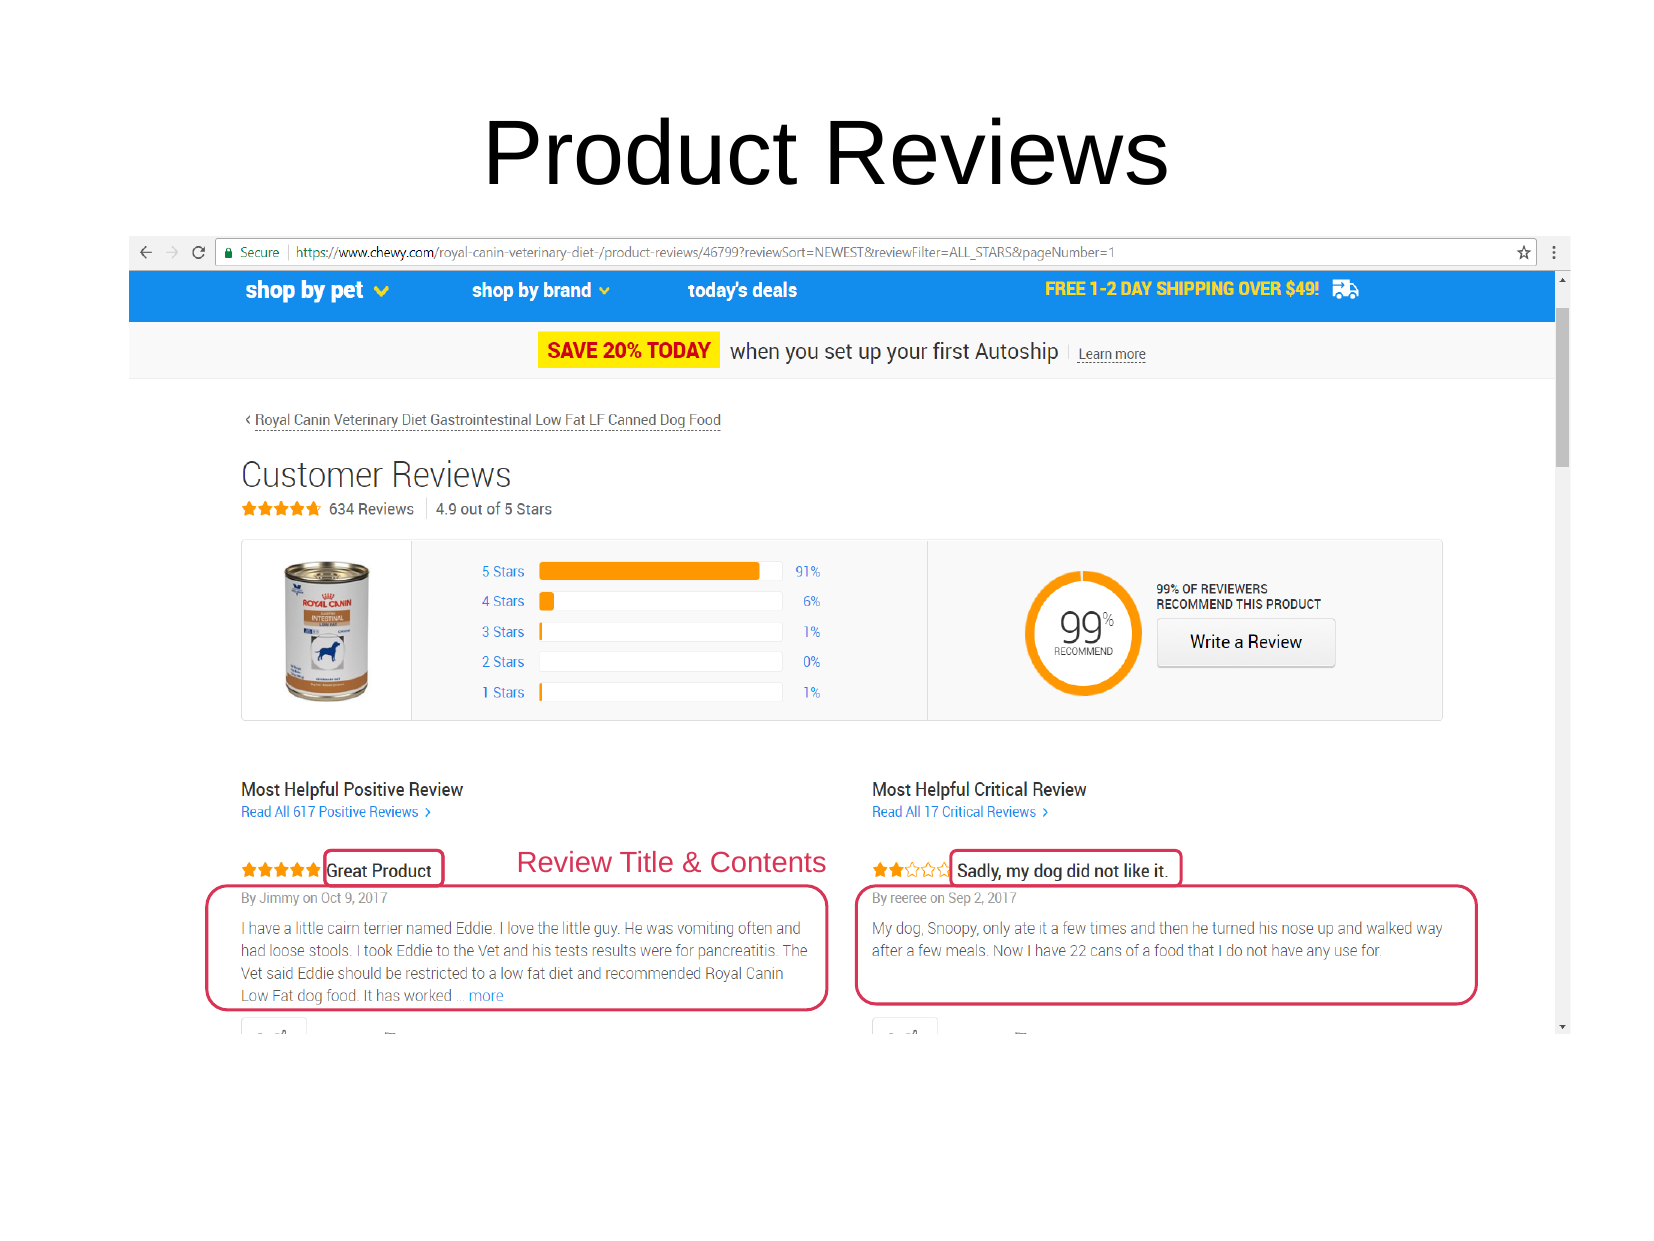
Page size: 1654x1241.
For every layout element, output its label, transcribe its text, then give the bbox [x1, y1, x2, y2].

picture [129, 236, 1571, 1034]
title Product Reviews [82, 49, 1571, 257]
text_box Review Title & Contents [501, 838, 975, 886]
